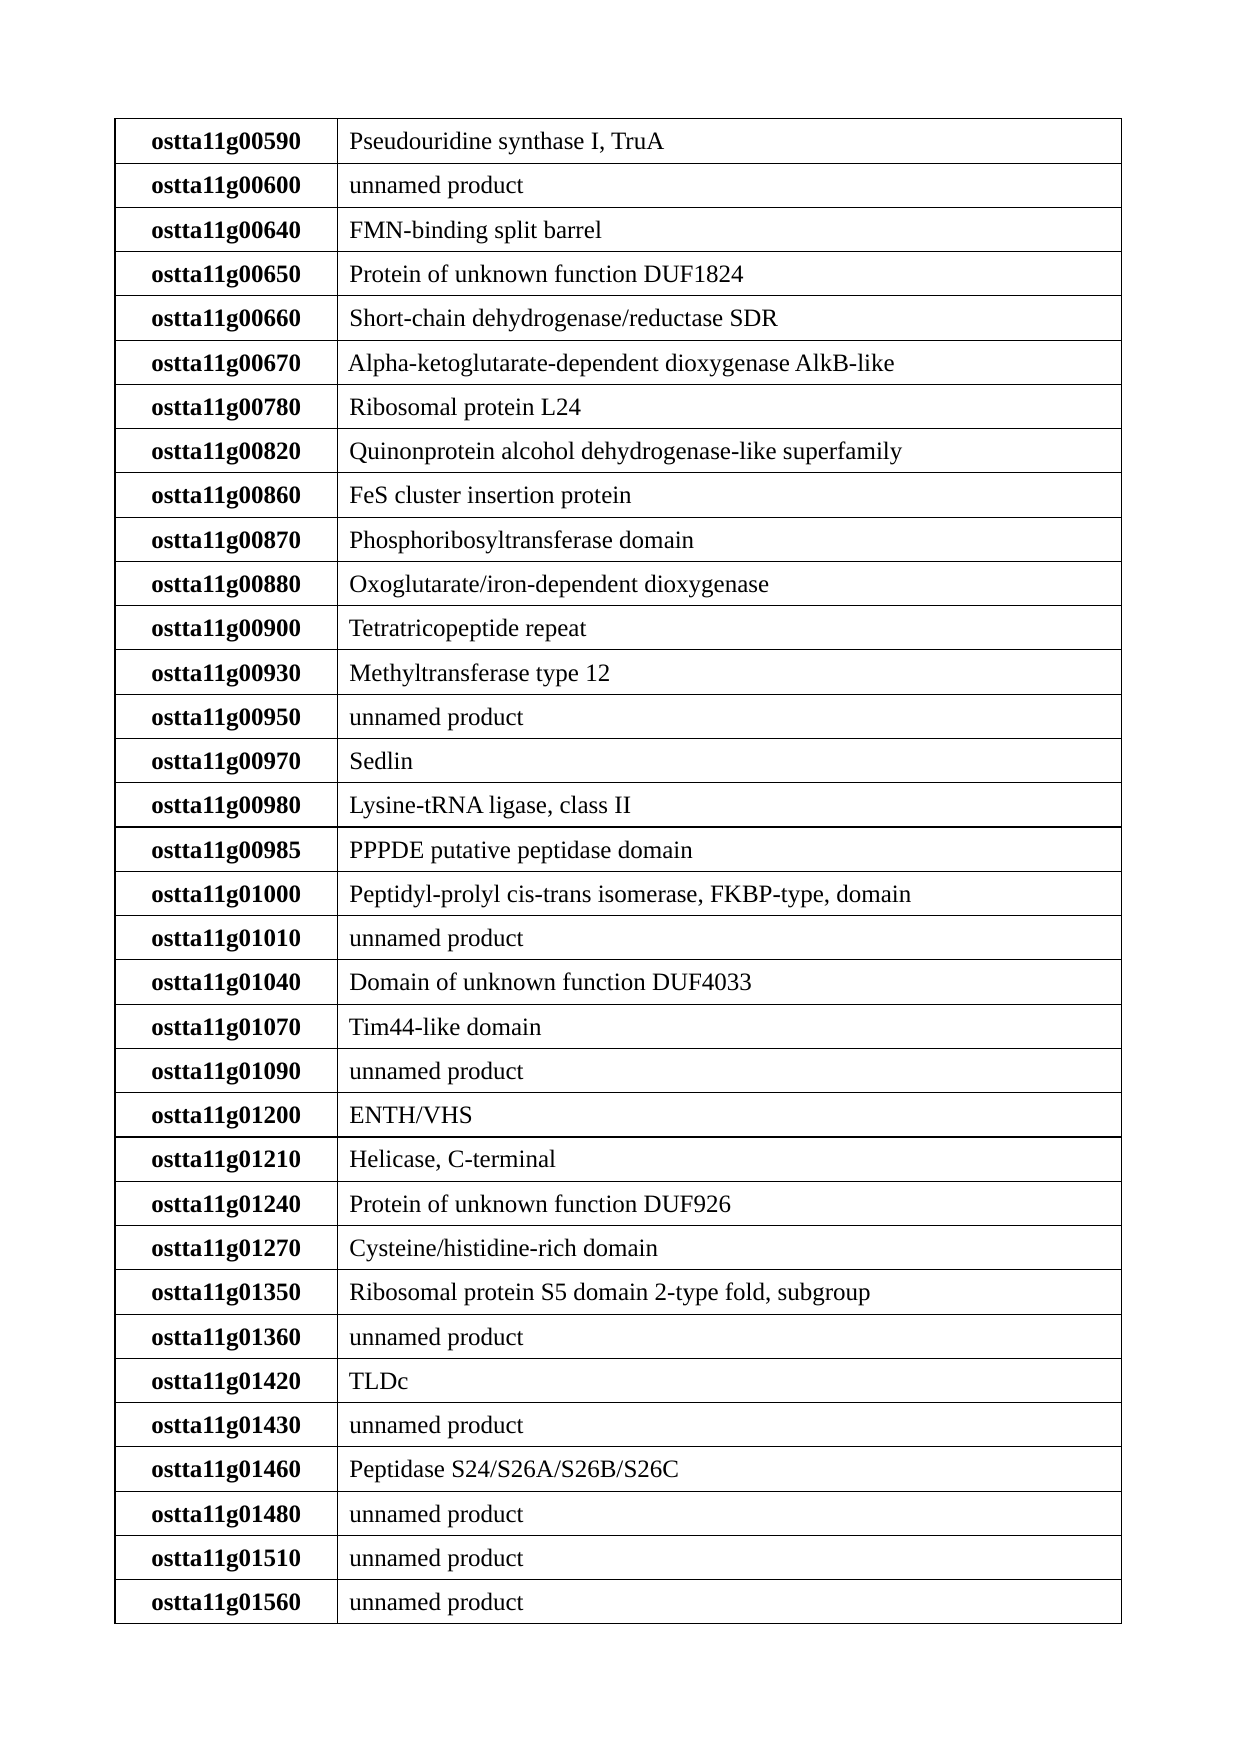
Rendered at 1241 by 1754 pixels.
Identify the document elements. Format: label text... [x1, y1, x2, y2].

table_cell ostta11g01560 [116, 1580, 337, 1623]
table_cell ostta11g00970 [116, 739, 337, 782]
table_cell Protein of unknown function DUF926 [338, 1182, 1121, 1225]
table_cell FMN-binding split barrel [338, 208, 1121, 251]
table_cell ostta11g01040 [116, 960, 337, 1003]
table_cell [1122, 561, 1240, 605]
table_cell ostta11g01010 [116, 916, 337, 959]
table_cell [1122, 384, 1240, 428]
table_cell [1122, 1048, 1240, 1092]
table_cell Short-chain dehydrogenase/reductase SDR [338, 296, 1121, 339]
table_cell [1122, 340, 1240, 384]
table_cell ENTH/VHS [338, 1093, 1121, 1136]
table_cell [1122, 1314, 1240, 1358]
table_cell ostta11g01460 [116, 1447, 337, 1491]
table_cell ostta11g01070 [116, 1005, 337, 1048]
table_cell [1122, 782, 1240, 826]
table_cell Oxoglutarate/iron-dependent dioxygenase [338, 562, 1121, 605]
table_cell [1122, 1136, 1240, 1181]
table_cell Protein of unknown function DUF1824 [338, 252, 1121, 295]
table_cell [1122, 295, 1240, 339]
table_cell ostta11g00600 [116, 164, 337, 207]
table_cell [1122, 163, 1240, 207]
table_cell Phosphoribosyltransferase domain [338, 518, 1121, 561]
table_cell ostta11g00980 [116, 783, 337, 826]
table_cell ostta11g01090 [116, 1049, 337, 1092]
table_cell ostta11g01240 [116, 1182, 337, 1225]
table_cell [1122, 1004, 1240, 1048]
table_cell ostta11g00590 [116, 119, 337, 162]
table_cell Methyltransferase type 12 [338, 650, 1121, 694]
table_cell [1122, 1181, 1240, 1225]
table_cell [1122, 472, 1240, 517]
table_cell [1122, 649, 1240, 694]
table_cell [1122, 1269, 1240, 1313]
table_cell Quinonprotein alcohol dehydrogenase-like superfamily [338, 429, 1121, 472]
table_cell [1122, 1225, 1240, 1269]
table_cell Cysteine/histidine-rich domain [338, 1226, 1121, 1269]
table_cell unnamed product [338, 916, 1121, 959]
table_cell [1122, 738, 1240, 782]
table_cell ostta11g00900 [116, 606, 337, 649]
table_cell ostta11g01350 [116, 1270, 337, 1313]
table_cell unnamed product [338, 1536, 1121, 1579]
table_cell Tim44-like domain [338, 1005, 1121, 1048]
table_cell Tetratricopeptide repeat [338, 606, 1121, 649]
table_cell ostta11g01360 [116, 1315, 337, 1358]
table_cell [1122, 118, 1240, 162]
table_cell [1122, 694, 1240, 738]
table_cell ostta11g01200 [116, 1093, 337, 1136]
table_cell unnamed product [338, 1403, 1121, 1446]
table_cell [1122, 1535, 1240, 1579]
table_cell Domain of unknown function DUF4033 [338, 960, 1121, 1003]
table_cell ostta11g01430 [116, 1403, 337, 1446]
table_cell ostta11g00930 [116, 650, 337, 694]
table_cell Ribosomal protein L24 [338, 385, 1121, 428]
table_cell [1122, 517, 1240, 561]
table_cell [1122, 871, 1240, 915]
table_cell ostta11g00670 [116, 341, 337, 384]
table_cell ostta11g00640 [116, 208, 337, 251]
table_cell ostta11g01000 [116, 872, 337, 915]
table_cell unnamed product [338, 1315, 1121, 1358]
table_cell ostta11g00820 [116, 429, 337, 472]
table_cell ostta11g00660 [116, 296, 337, 339]
table_cell Peptidase S24/S26A/S26B/S26C [338, 1447, 1121, 1491]
table_cell ostta11g00950 [116, 695, 337, 738]
table_cell Alpha-ketoglutarate-dependent dioxygenase AlkB-like [338, 341, 1121, 384]
table_cell [1122, 605, 1240, 649]
table_cell [1122, 207, 1240, 251]
table_cell ostta11g01420 [116, 1359, 337, 1402]
table_cell ostta11g00650 [116, 252, 337, 295]
table_cell ostta11g00870 [116, 518, 337, 561]
table_cell PPPDE putative peptidase domain [338, 828, 1121, 871]
table_cell Ribosomal protein S5 domain 2-type fold, subgroup [338, 1270, 1121, 1313]
table_cell [1122, 251, 1240, 295]
table_cell [1122, 1358, 1240, 1402]
table_cell [1122, 959, 1240, 1003]
table_cell ostta11g01480 [116, 1492, 337, 1535]
table_cell Helicase, C-terminal [338, 1138, 1121, 1181]
table_cell unnamed product [338, 1580, 1121, 1623]
table_cell [1122, 1579, 1240, 1623]
table_cell [1122, 1402, 1240, 1446]
table_cell ostta11g00780 [116, 385, 337, 428]
table_cell [1122, 428, 1240, 472]
table_cell Pseudouridine synthase I, TruA [338, 119, 1121, 162]
table_cell Lysine-tRNA ligase, class II [338, 783, 1121, 826]
table_cell ostta11g01210 [116, 1138, 337, 1181]
table_cell ostta11g01270 [116, 1226, 337, 1269]
table_cell Sedlin [338, 739, 1121, 782]
table_cell unnamed product [338, 695, 1121, 738]
table_cell ostta11g00985 [116, 828, 337, 871]
table_cell [1122, 826, 1240, 871]
table_cell [1122, 1491, 1240, 1535]
table_cell Peptidyl-prolyl cis-trans isomerase, FKBP-type, domain [338, 872, 1121, 915]
table_cell TLDc [338, 1359, 1121, 1402]
table_cell unnamed product [338, 1049, 1121, 1092]
table_cell ostta11g00880 [116, 562, 337, 605]
table_cell unnamed product [338, 1492, 1121, 1535]
table_cell [1122, 915, 1240, 959]
table_cell [1122, 1092, 1240, 1136]
table_cell FeS cluster insertion protein [338, 473, 1121, 517]
table_cell ostta11g00860 [116, 473, 337, 517]
table_cell unnamed product [338, 164, 1121, 207]
table_cell ostta11g01510 [116, 1536, 337, 1579]
table_cell [1122, 1446, 1240, 1491]
